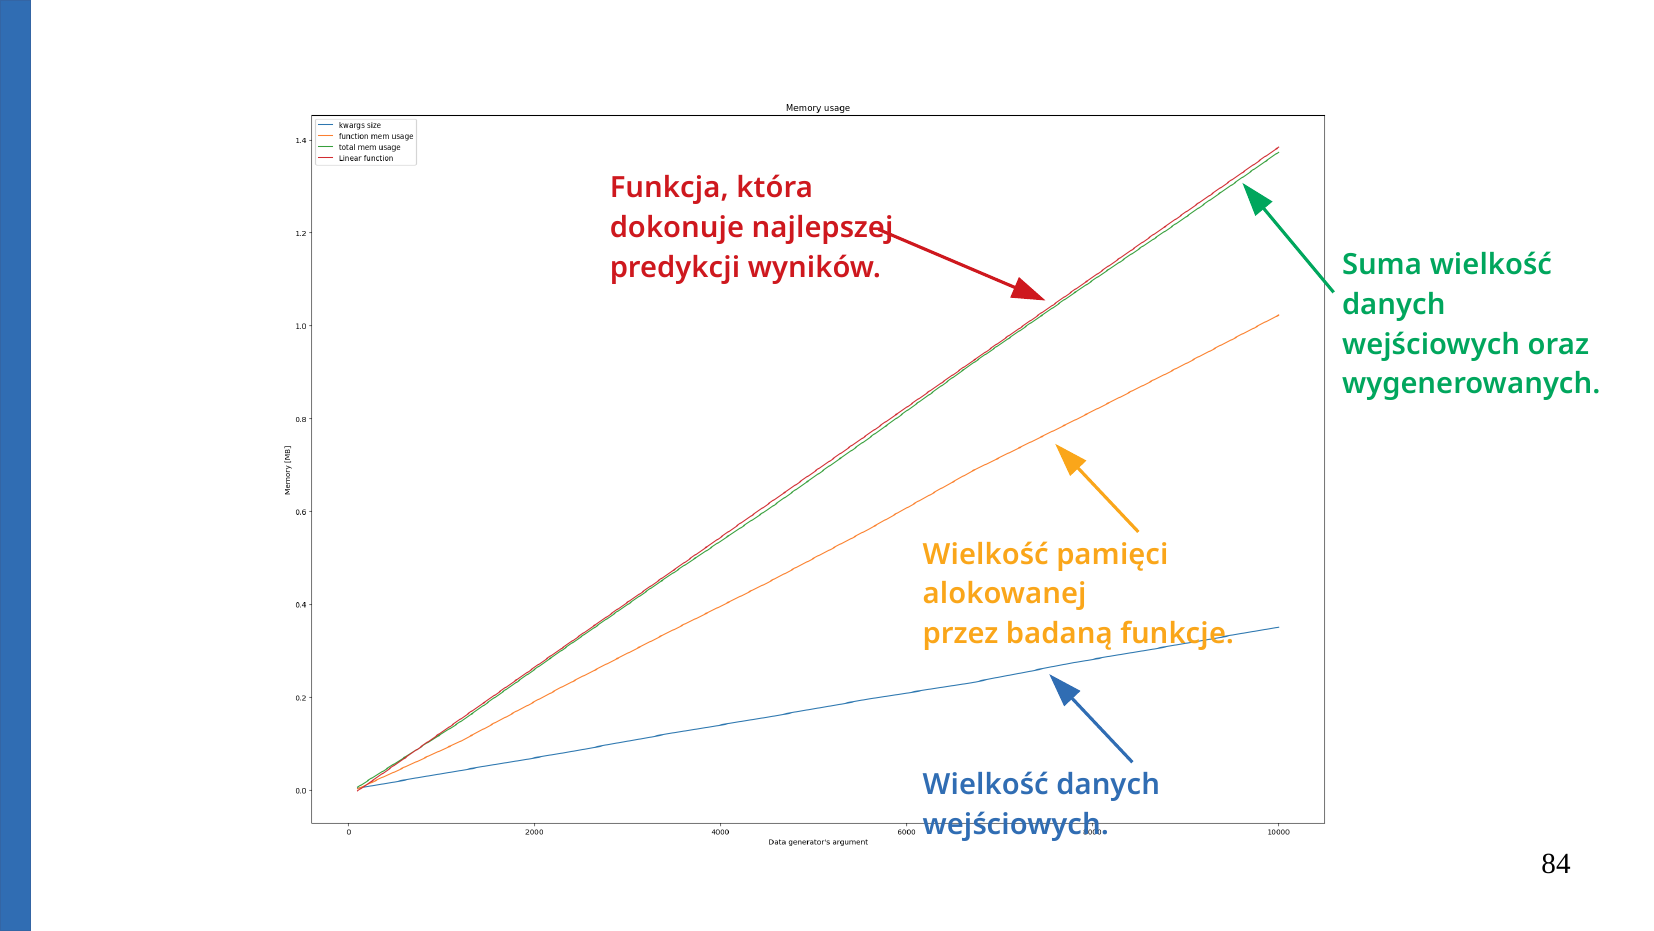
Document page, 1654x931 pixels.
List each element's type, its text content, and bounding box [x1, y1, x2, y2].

text_box Suma wielkość danych wejściowych oraz wygenerowanych. [1327, 236, 1645, 362]
text_box Wielkość danych wejściowych. [907, 755, 1324, 845]
text_box Wielkość pamięci alokowanej przez badaną funkcje. [908, 525, 1313, 614]
picture [148, 5, 1455, 924]
text_box Funkcja, która dokonuje najlepszej predykcji wyników. [595, 159, 913, 285]
text_box [0, 0, 31, 931]
